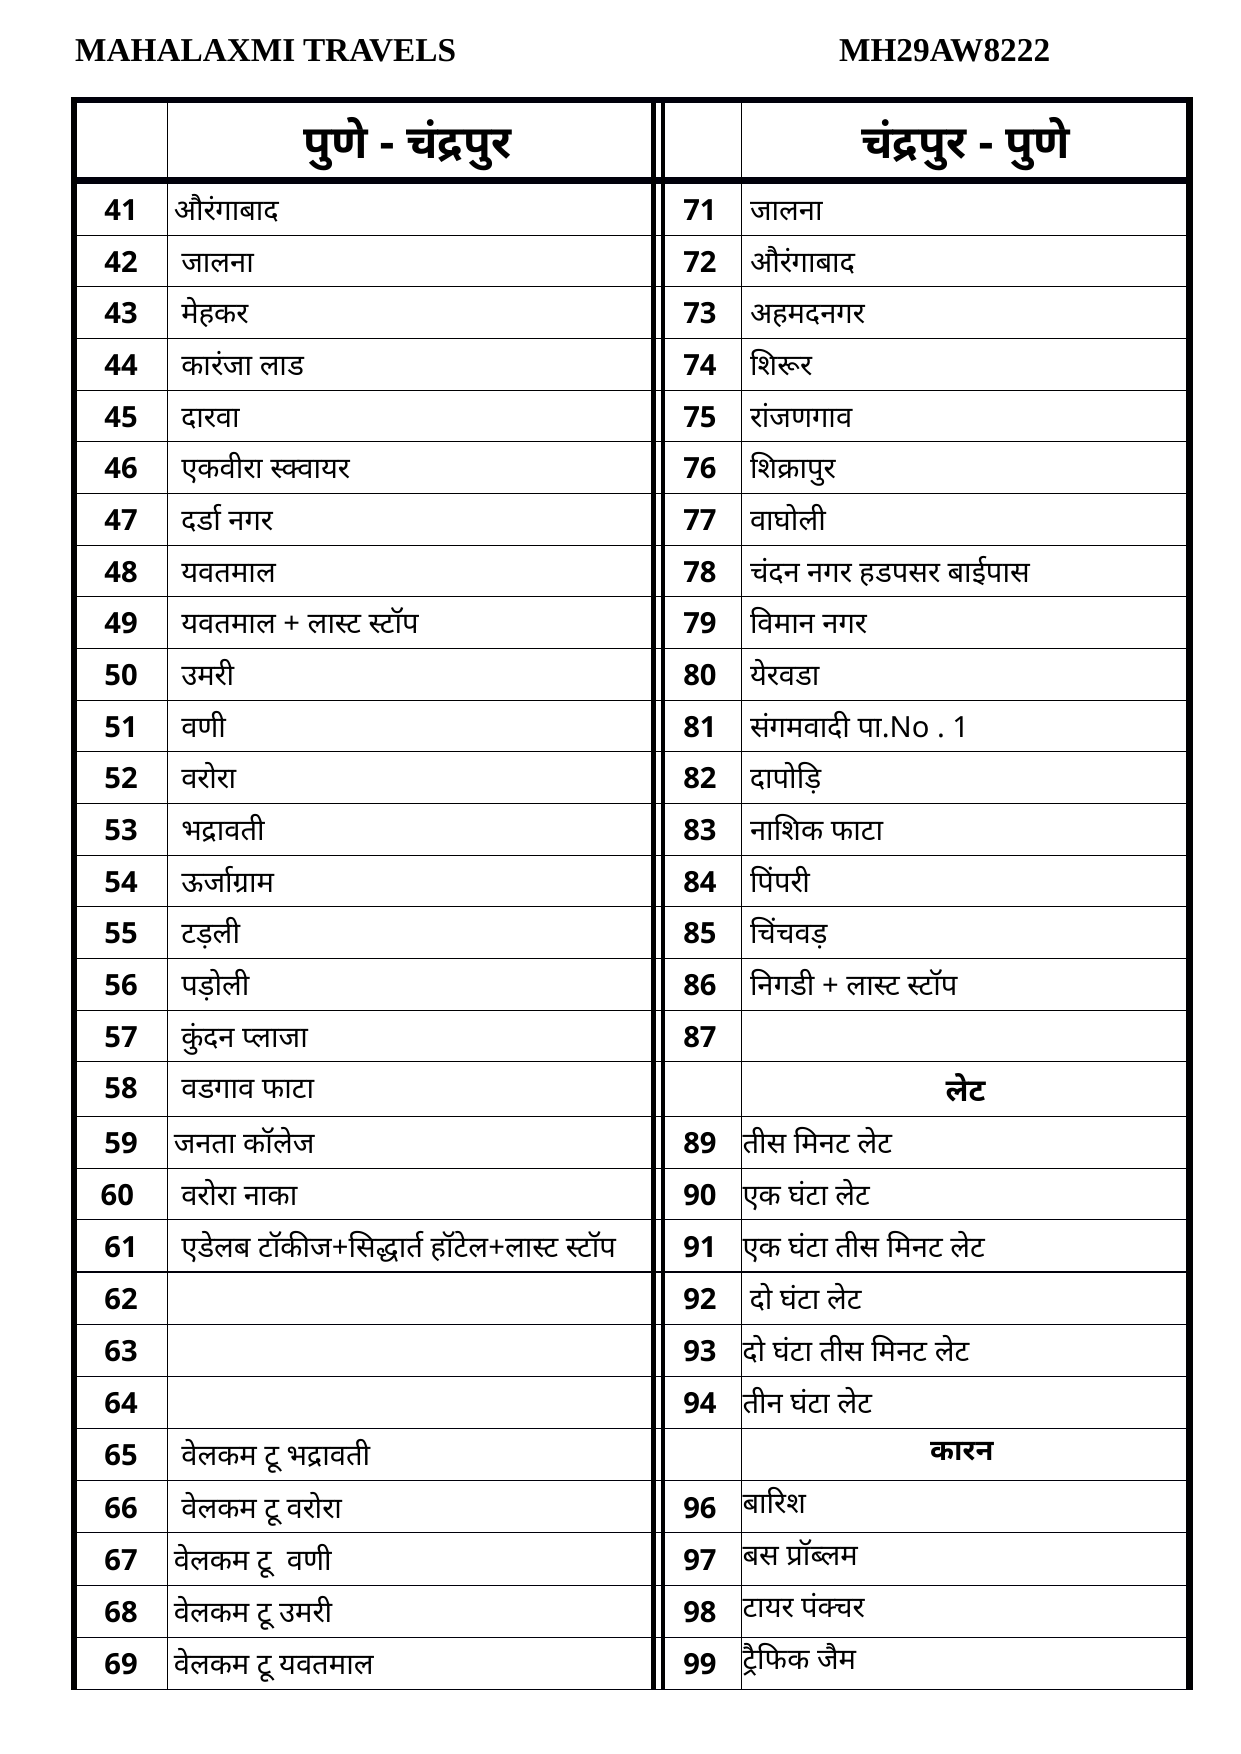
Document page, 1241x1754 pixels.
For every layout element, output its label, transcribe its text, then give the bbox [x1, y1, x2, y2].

table_cell 83 [665, 804, 741, 854]
table_cell कारंजा लाड [168, 339, 651, 389]
table_cell 59 [77, 1117, 167, 1167]
table_cell विमान नगर [742, 597, 1186, 648]
table_cell टायर पंक्चर [742, 1586, 1186, 1637]
table_cell 65 [77, 1429, 167, 1480]
table_cell 46 [77, 442, 167, 493]
table_cell वरोरा नाका [168, 1169, 651, 1219]
table_cell 81 [665, 701, 741, 751]
table_cell कारन [742, 1429, 1186, 1480]
table_cell जनता कॉलेज [168, 1117, 651, 1167]
table_cell 89 [665, 1117, 741, 1167]
table_header [665, 103, 741, 177]
table_cell 97 [665, 1533, 741, 1584]
table_cell 78 [665, 546, 741, 596]
table_cell 69 [77, 1638, 167, 1689]
table_cell 58 [77, 1062, 167, 1116]
table_cell [742, 1011, 1186, 1061]
table_cell जालना [168, 236, 651, 286]
table_cell 60 [77, 1169, 167, 1219]
table_cell 77 [665, 494, 741, 544]
table_cell नाशिक फाटा [742, 804, 1186, 854]
table_cell पिंपरी [742, 856, 1186, 906]
table_cell चिंचवड़ [742, 907, 1186, 958]
table_cell दो घंटा लेट [742, 1273, 1186, 1323]
table_cell 87 [665, 1011, 741, 1061]
table_cell 48 [77, 546, 167, 596]
table_cell 43 [77, 287, 167, 338]
table_cell चंदन नगर हडपसर बाईपास [742, 546, 1186, 596]
table_cell एक घंटा लेट [742, 1169, 1186, 1219]
table_cell बारिश [742, 1481, 1186, 1532]
table_header पुणे - चंद्रपुर [168, 103, 651, 177]
table_cell 50 [77, 649, 167, 699]
table_header चंद्रपुर - पुणे [742, 103, 1186, 177]
table_cell औरंगाबाद [168, 184, 651, 234]
table_header [77, 103, 167, 177]
table_cell 90 [665, 1169, 741, 1219]
table_cell 75 [665, 391, 741, 441]
table_cell 79 [665, 597, 741, 648]
table_cell शिरूर [742, 339, 1186, 389]
table_cell 56 [77, 959, 167, 1009]
table_cell 57 [77, 1011, 167, 1061]
table_cell 53 [77, 804, 167, 854]
table_cell 52 [77, 752, 167, 803]
table_cell [168, 1377, 651, 1428]
table_cell ऊर्जाग्राम [168, 856, 651, 906]
table_cell तीन घंटा लेट [742, 1377, 1186, 1428]
table_cell 49 [77, 597, 167, 648]
table_cell 45 [77, 391, 167, 441]
table_cell 96 [665, 1481, 741, 1532]
table_cell तीस मिनट लेट [742, 1117, 1186, 1167]
table_cell 47 [77, 494, 167, 544]
table_cell 67 [77, 1533, 167, 1584]
table_cell उमरी [168, 649, 651, 699]
table_cell 63 [77, 1325, 167, 1376]
table_cell 61 [77, 1220, 167, 1271]
table_cell 98 [665, 1586, 741, 1637]
table_cell 85 [665, 907, 741, 958]
table_cell 41 [77, 184, 167, 234]
table_cell वाघोली [742, 494, 1186, 544]
table_cell 68 [77, 1586, 167, 1637]
table_cell 54 [77, 856, 167, 906]
table_cell बस प्रॉब्लम [742, 1533, 1186, 1584]
table_cell 92 [665, 1273, 741, 1323]
table_cell 94 [665, 1377, 741, 1428]
table_cell 91 [665, 1220, 741, 1271]
table_cell 76 [665, 442, 741, 493]
table_cell यवतमाल + लास्ट स्टॉप [168, 597, 651, 648]
table_cell दो घंटा तीस मिनट लेट [742, 1325, 1186, 1376]
table_cell वरोरा [168, 752, 651, 803]
table_cell एक घंटा तीस मिनट लेट [742, 1220, 1186, 1271]
table_cell वेलकम टू उमरी [168, 1586, 651, 1637]
table_cell 72 [665, 236, 741, 286]
table_cell [665, 1429, 741, 1480]
table_cell 64 [77, 1377, 167, 1428]
table_cell शिक्रापुर [742, 442, 1186, 493]
table_cell पड़ोली [168, 959, 651, 1009]
table_cell 99 [665, 1638, 741, 1689]
table_cell 44 [77, 339, 167, 389]
table_cell [168, 1273, 651, 1323]
table_cell 80 [665, 649, 741, 699]
table_cell 62 [77, 1273, 167, 1323]
table_cell 82 [665, 752, 741, 803]
table_cell कुंदन प्लाजा [168, 1011, 651, 1061]
table_cell 73 [665, 287, 741, 338]
table_cell वणी [168, 701, 651, 751]
table_cell 55 [77, 907, 167, 958]
table_cell औरंगाबाद [742, 236, 1186, 286]
table_cell एकवीरा स्क्वायर [168, 442, 651, 493]
table_cell 71 [665, 184, 741, 234]
table_cell दारवा [168, 391, 651, 441]
table_cell संगमवादी पा.No . 1 [742, 701, 1186, 751]
table_cell निगडी + लास्ट स्टॉप [742, 959, 1186, 1009]
table_cell वेलकम टू वरोरा [168, 1481, 651, 1532]
table_cell वेलकम टू यवतमाल [168, 1638, 651, 1689]
table_cell दर्डा नगर [168, 494, 651, 544]
table_cell एडेलब टॉकीज+सिद्धार्त हॉटेल+लास्ट स्टॉप [168, 1220, 651, 1271]
table_cell 74 [665, 339, 741, 389]
table_cell वेलकम टू वणी [168, 1533, 651, 1584]
table_cell 42 [77, 236, 167, 286]
table_cell वडगाव फाटा [168, 1062, 651, 1116]
table_cell वेलकम टू भद्रावती [168, 1429, 651, 1480]
table_cell [168, 1325, 651, 1376]
table_cell जालना [742, 184, 1186, 234]
table_cell यवतमाल [168, 546, 651, 596]
table_cell अहमदनगर [742, 287, 1186, 338]
table_cell मेहकर [168, 287, 651, 338]
table_cell लेट [742, 1062, 1186, 1116]
table_cell 86 [665, 959, 741, 1009]
table_cell 66 [77, 1481, 167, 1532]
table_cell [665, 1062, 741, 1116]
table_cell येरवडा [742, 649, 1186, 699]
table_cell 51 [77, 701, 167, 751]
table_cell दापोड़ि [742, 752, 1186, 803]
table_cell रांजणगाव [742, 391, 1186, 441]
table_cell 93 [665, 1325, 741, 1376]
table_cell भद्रावती [168, 804, 651, 854]
table_cell ट्रैफिक जैम [742, 1638, 1186, 1689]
table_cell 84 [665, 856, 741, 906]
table_cell टड़ली [168, 907, 651, 958]
